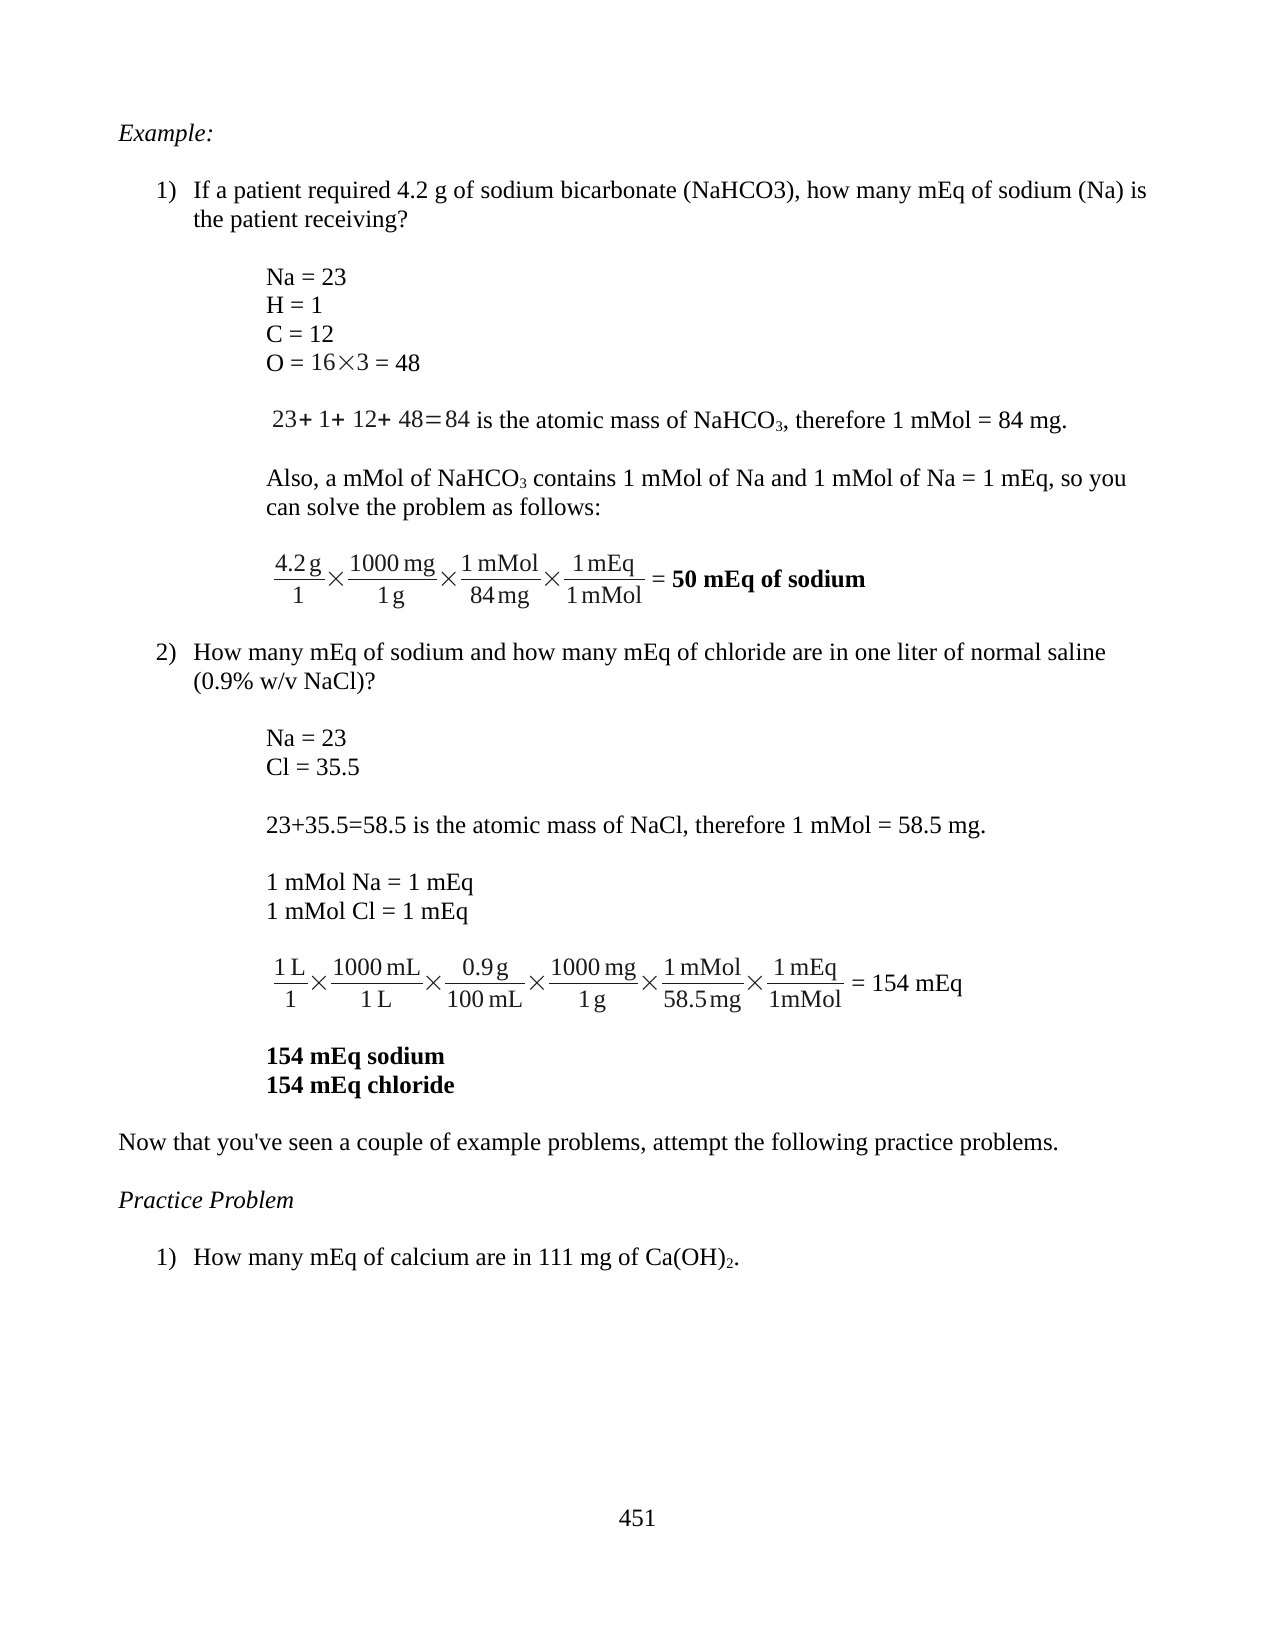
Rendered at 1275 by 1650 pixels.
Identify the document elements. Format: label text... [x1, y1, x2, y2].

text Also, a mMol of NaHCO3 contains 1 mMol of Na and 1 mMol of Na = 1 mEq, so you can solve the problem as follows: [266, 463, 1157, 521]
text 23+35.5=58.5 is the atomic mass of NaCl, therefore 1 mMol = 58.5 mg. [266, 810, 1157, 838]
text Practice Problem [118, 1185, 1157, 1214]
text Na = 23 [266, 262, 1157, 291]
list How many mEq of calcium are in 111 mg of Ca(OH)2. [156, 1242, 1157, 1271]
text C = 12 [266, 319, 1157, 348]
list If a patient required 4.2 g of sodium bicarbonate (NaHCO3), how many mEq of sodium (Na) is the patient receiving? [156, 176, 1157, 233]
list How many mEq of sodium and how many mEq of chloride are in one liter of normal saline (0.9% w/v NaCl)? [156, 637, 1157, 695]
text Na = 23 [266, 723, 1157, 752]
text Cl = 35.5 [266, 752, 1157, 781]
text Now that you've seen a couple of example problems, attempt the following practice problems. [118, 1127, 1157, 1156]
text 1 mMol Cl = 1 mEq [266, 896, 1157, 925]
text 1 mMol Na = 1 mEq [266, 867, 1157, 896]
text O == 48 [266, 348, 1157, 377]
text 154 mEq chloride [266, 1070, 1157, 1099]
text is the atomic mass of NaHCO3, therefore 1 mMol = 84 mg. [266, 406, 1157, 434]
text 154 mEq sodium [266, 1041, 1157, 1070]
text = 50 mEq of sodium [266, 549, 1157, 608]
text Example: [118, 118, 1157, 147]
text = 154 mEq [266, 953, 1157, 1012]
text H = 1 [266, 291, 1157, 319]
